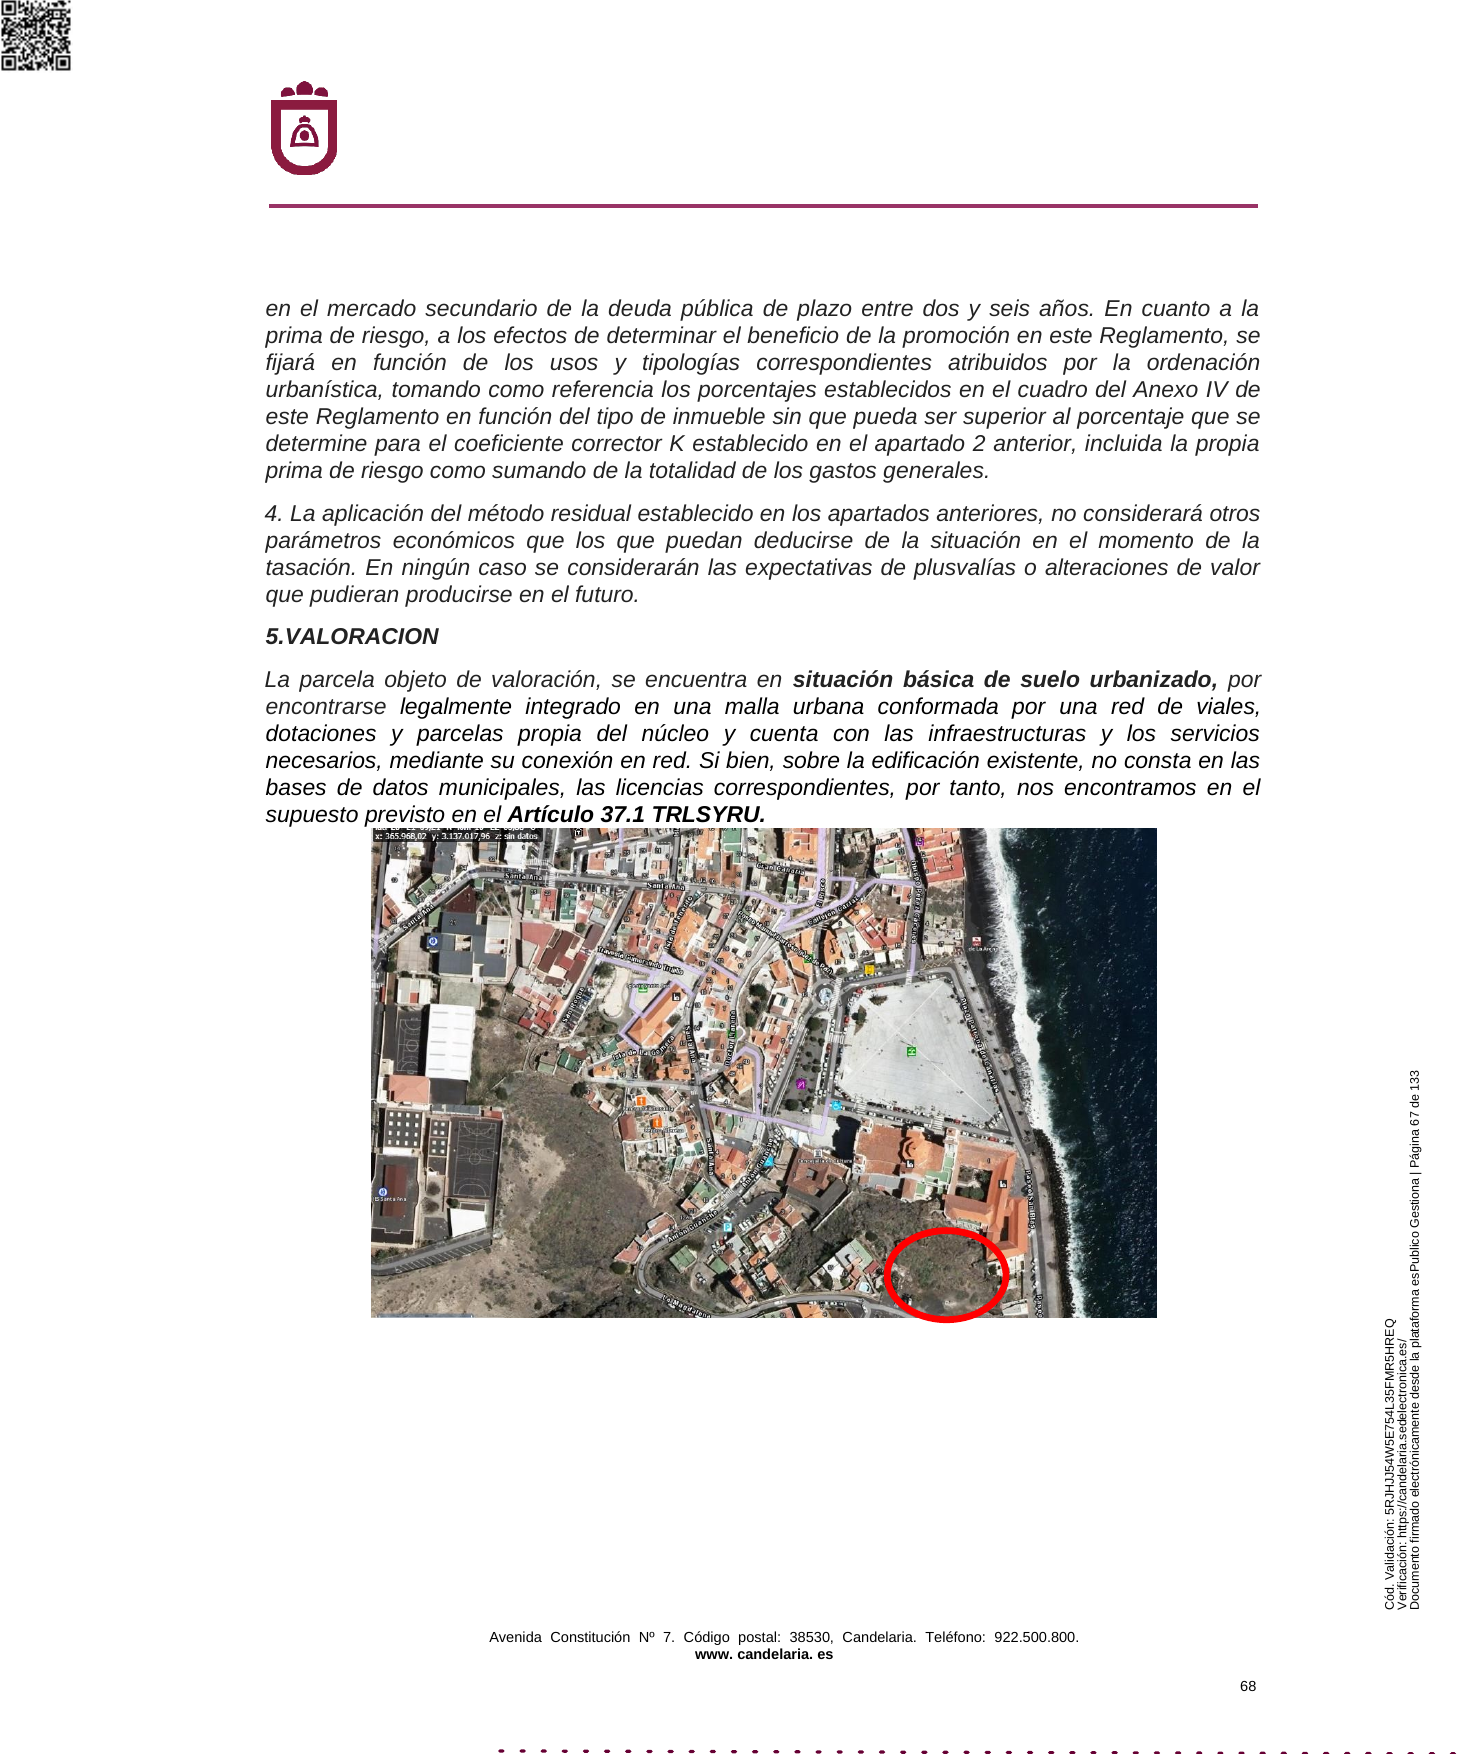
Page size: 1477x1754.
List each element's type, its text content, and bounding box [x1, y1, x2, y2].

subtitle 5.VALORACION [265, 623, 1269, 649]
text 4. La aplicación del método residual establecido en los apartados anteriores, no considerará otros parámetros económicos que los que puedan deducirse de la situación en el momento de la tasación. En ningún caso se considerarán las expectativas de plusvalías o alteraciones de valor que pudieran producirse en el futuro. [264, 499, 1263, 607]
text en el mercado secundario de la deuda pública de plazo entre dos y seis años. En cuanto a la prima de riesgo, a los efectos de determinar el beneficio de la promoción en este Reglamento, se fijará en función de los usos y tipologías correspondientes atribuidos por la ordenación urbanística, tomando como referencia los porcentajes establecidos en el cuadro del Anexo IV de este Reglamento en función del tipo de inmueble sin que pueda ser superior al porcentaje que se determine para el coeficiente corrector K establecido en el apartado 2 anterior, incluida la propia prima de riesgo como sumando de la totalidad de los gastos generales. [264, 294, 1263, 483]
text La parcela objeto de valoración, se encuentra en situación básica de suelo urbanizado, por encontrarse legalmente integrado en una malla urbana conformada por una red de viales, dotaciones y parcelas propia del núcleo y cuenta con las infraestructuras y los servicios necesarios, mediante su conexión en red. Si bien, sobre la edificación existente, no consta en las bases de datos municipales, las licencias correspondientes, por tanto, nos encontramos en el supuesto previsto en el Artículo 37.1 TRLSYRU. [264, 666, 1263, 827]
